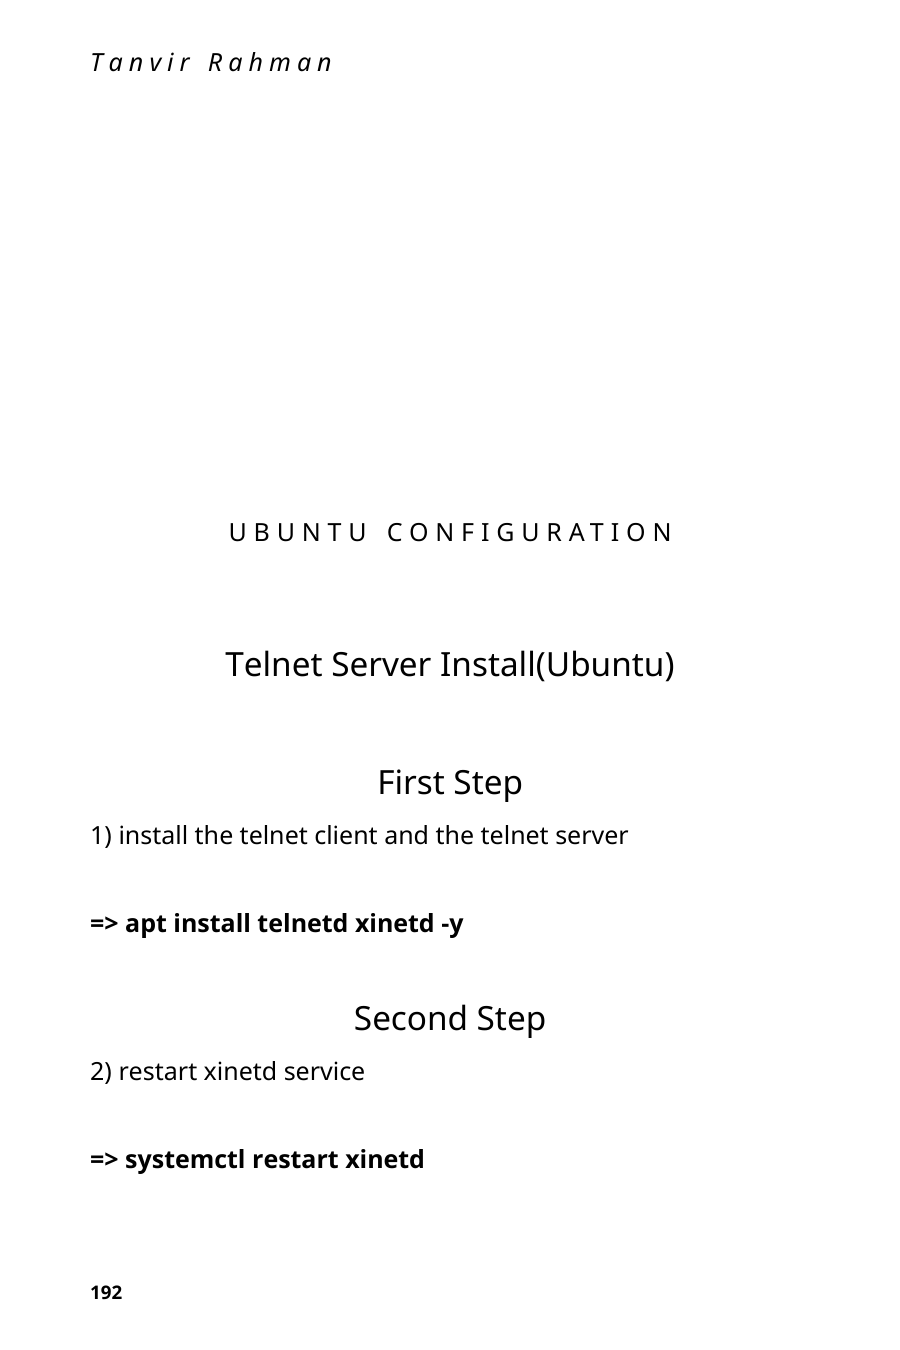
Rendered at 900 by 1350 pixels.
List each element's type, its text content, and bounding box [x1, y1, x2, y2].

text 1) install the telnet client and the telnet server [90, 818, 810, 852]
text 2) restart xinetd service [90, 1054, 810, 1088]
text Second Step [90, 995, 810, 1040]
text First Step [90, 759, 810, 804]
text => apt install telnetd xinetd -y [90, 906, 810, 940]
subtitle UBUNTU CONFIGURATION [90, 515, 810, 549]
text Telnet Server Install(Ubuntu) [90, 641, 810, 686]
text => systemctl restart xinetd [90, 1142, 810, 1176]
